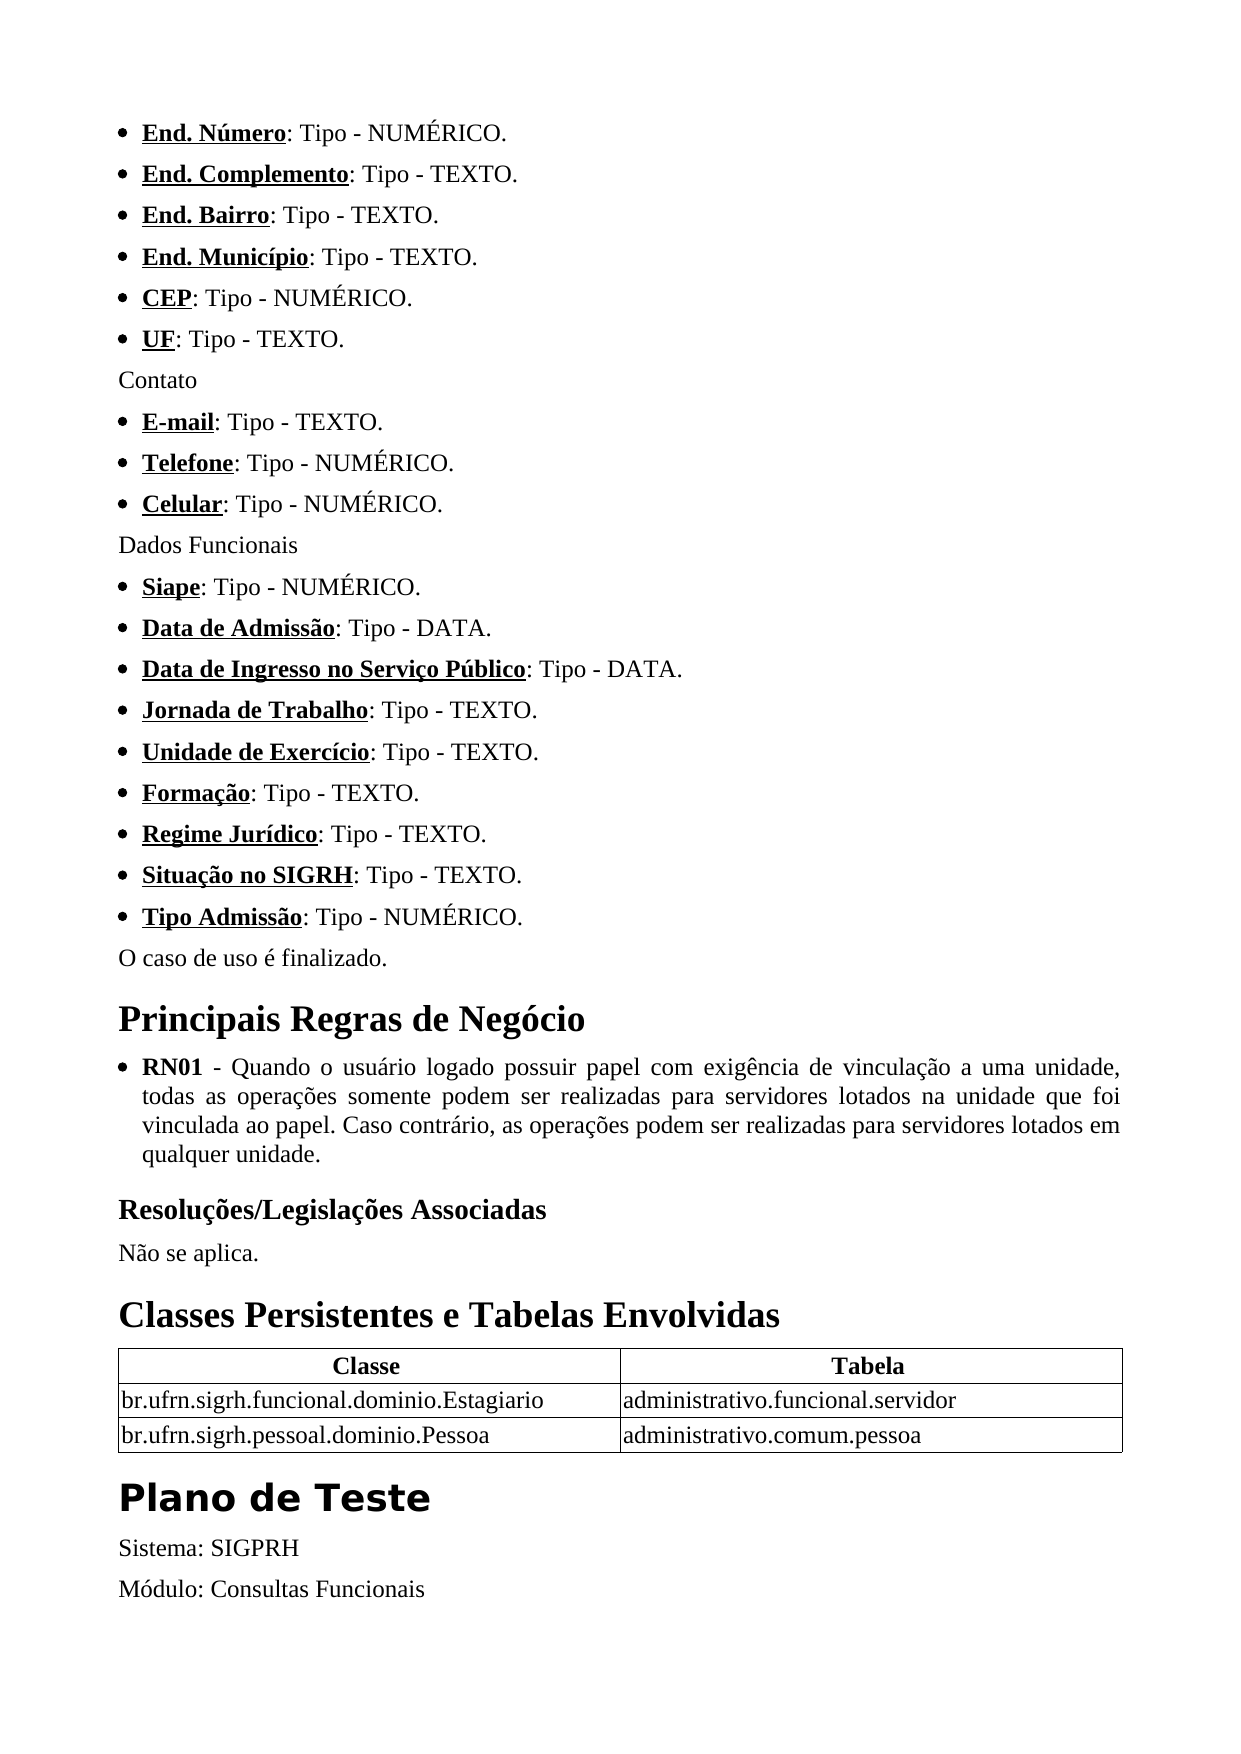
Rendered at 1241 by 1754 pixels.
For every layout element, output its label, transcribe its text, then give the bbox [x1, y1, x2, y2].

table_header Tabela [621, 1349, 1122, 1383]
text Módulo: Consultas Funcionais [118, 1574, 1122, 1603]
list UF: Tipo - TEXTO. [118, 324, 1122, 353]
list End. Número: Tipo - NUMÉRICO. [118, 118, 1122, 147]
list Situação no SIGRH: Tipo - TEXTO. [118, 861, 1122, 889]
list CEP: Tipo - NUMÉRICO. [118, 283, 1122, 312]
list Siape: Tipo - NUMÉRICO. [118, 572, 1122, 601]
text Dados Funcionais [118, 531, 1122, 559]
table_cell administrativo.funcional.servidor [621, 1384, 1122, 1417]
list Jornada de Trabalho: Tipo - TEXTO. [118, 696, 1122, 724]
text Não se aplica. [118, 1238, 1122, 1267]
table_cell administrativo.comum.pessoa [621, 1418, 1122, 1452]
list Data de Admissão: Tipo - DATA. [118, 613, 1122, 642]
list E-mail: Tipo - TEXTO. [118, 407, 1122, 436]
subtitle Resoluções/Legislações Associadas [118, 1192, 1122, 1226]
list Unidade de Exercício: Tipo - TEXTO. [118, 737, 1122, 766]
list Telefone: Tipo - NUMÉRICO. [118, 448, 1122, 477]
subtitle Principais Regras de Negócio [118, 997, 1122, 1040]
subtitle Classes Persistentes e Tabelas Envolvidas [118, 1292, 1122, 1335]
list Data de Ingresso no Serviço Público: Tipo - DATA. [118, 654, 1122, 683]
list RN01 - Quando o usuário logado possuir papel com exigência de vinculação a uma unidade, todas as operações somente podem ser realizadas para servidores lotados na unidade que foi vinculada ao papel. Caso contrário, as operações podem ser realizadas para servidores lotados em qualquer unidade. [118, 1052, 1122, 1167]
text Contato [118, 366, 1122, 394]
text O caso de uso é finalizado. [118, 943, 1122, 972]
list Tipo Admissão: Tipo - NUMÉRICO. [118, 902, 1122, 931]
list Celular: Tipo - NUMÉRICO. [118, 489, 1122, 518]
text Sistema: SIGPRH [118, 1533, 1122, 1562]
list Regime Jurídico: Tipo - TEXTO. [118, 819, 1122, 848]
table_header Classe [119, 1349, 620, 1383]
table_cell br.ufrn.sigrh.pessoal.dominio.Pessoa [119, 1418, 620, 1452]
table_cell br.ufrn.sigrh.funcional.dominio.Estagiario [119, 1384, 620, 1417]
list End. Município: Tipo - TEXTO. [118, 242, 1122, 271]
subtitle Plano de Teste [118, 1477, 1122, 1521]
list End. Bairro: Tipo - TEXTO. [118, 201, 1122, 229]
list Formação: Tipo - TEXTO. [118, 778, 1122, 807]
list End. Complemento: Tipo - TEXTO. [118, 159, 1122, 188]
